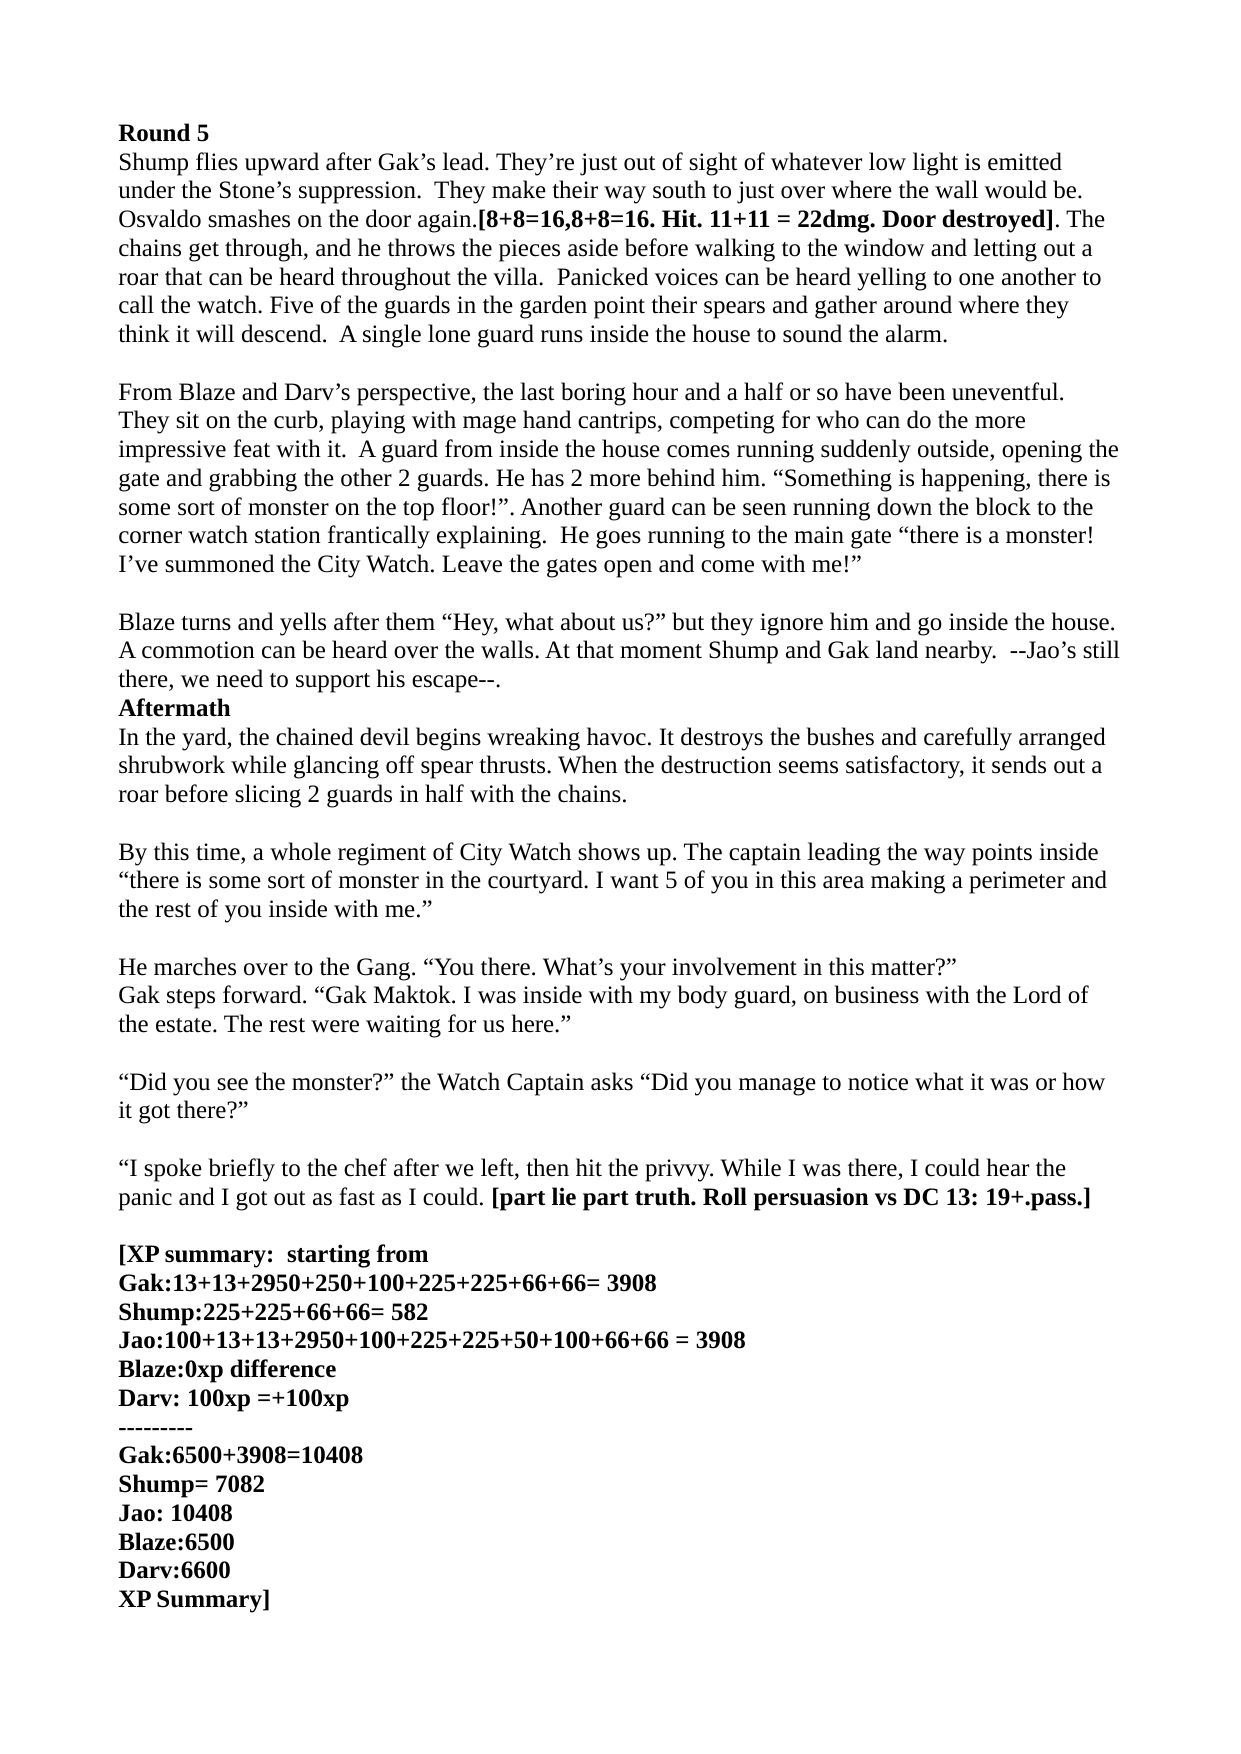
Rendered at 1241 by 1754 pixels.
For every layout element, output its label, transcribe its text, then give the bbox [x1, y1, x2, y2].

text By this time, a whole regiment of City Watch shows up. The captain leading the way points inside “there is some sort of monster in the courtyard. I want 5 of you in this area making a perimeter and the rest of you inside with me.” [118, 837, 1122, 923]
text Jao: 10408 [118, 1498, 1122, 1527]
text Aftermath [118, 693, 1122, 722]
text Shump= 7082 [118, 1469, 1122, 1498]
text In the yard, the chained devil begins wreaking havoc. It destroys the bushes and carefully arranged shrubwork while glancing off spear thrusts. When the destruction seems satisfactory, it sends out a roar before slicing 2 guards in half with the chains. [118, 722, 1122, 808]
text Gak steps forward. “Gak Maktok. I was inside with my body guard, on business with the Lord of the estate. The rest were waiting for us here.” [118, 981, 1122, 1038]
text Shump:225+225+66+66= 582 [118, 1297, 1122, 1326]
text Jao:100+13+13+2950+100+225+225+50+100+66+66 = 3908 [118, 1326, 1122, 1354]
text Blaze turns and yells after them “Hey, what about us?” but they ignore him and go inside the house. A commotion can be heard over the walls. At that moment Shump and Gak land nearby. --Jao’s still there, we need to support his escape--. [118, 607, 1122, 693]
text “I spoke briefly to the chef after we left, then hit the privvy. While I was there, I could hear the panic and I got out as fast as I could. [part lie part truth. Roll persuasion vs DC 13: 19+.pass.] [118, 1153, 1122, 1211]
text He marches over to the Gang. “You there. What’s your involvement in this matter?” [118, 952, 1122, 981]
text “Did you see the monster?” the Watch Captain asks “Did you manage to notice what it was or how it got there?” [118, 1067, 1122, 1124]
text Blaze:0xp difference [118, 1354, 1122, 1383]
text Darv:6600 [118, 1556, 1122, 1584]
text Round 5 [118, 118, 1122, 147]
text --------- [118, 1412, 1122, 1441]
text From Blaze and Darv’s perspective, the last boring hour and a half or so have been uneventful. They sit on the curb, playing with mage hand cantrips, competing for who can do the more impressive feat with it. A guard from inside the house comes running suddenly outside, opening the gate and grabbing the other 2 guards. He has 2 more behind him. “Something is happening, there is some sort of monster on the top floor!”. Another guard can be seen running down the block to the corner watch station frantically explaining. He goes running to the main gate “there is a monster! I’ve summoned the City Watch. Leave the gates open and come with me!” [118, 377, 1122, 578]
text [XP summary: starting from Gak:13+13+2950+250+100+225+225+66+66= 3908 [118, 1239, 1122, 1297]
text Gak:6500+3908=10408 [118, 1441, 1122, 1469]
text Blaze:6500 [118, 1527, 1122, 1556]
text Shump flies upward after Gak’s lead. They’re just out of sight of whatever low light is emitted under the Stone’s suppression. They make their way south to just over where the wall would be. Osvaldo smashes on the door again.[8+8=16,8+8=16. Hit. 11+11 = 22dmg. Door destroyed]. The chains get through, and he throws the pieces aside before walking to the window and letting out a roar that can be heard throughout the villa. Panicked voices can be heard yelling to one another to call the watch. Five of the guards in the garden point their spears and gather around where they think it will descend. A single lone guard runs inside the house to sound the alarm. [118, 147, 1122, 348]
text XP Summary] [118, 1584, 1122, 1613]
text Darv: 100xp =+100xp [118, 1383, 1122, 1412]
